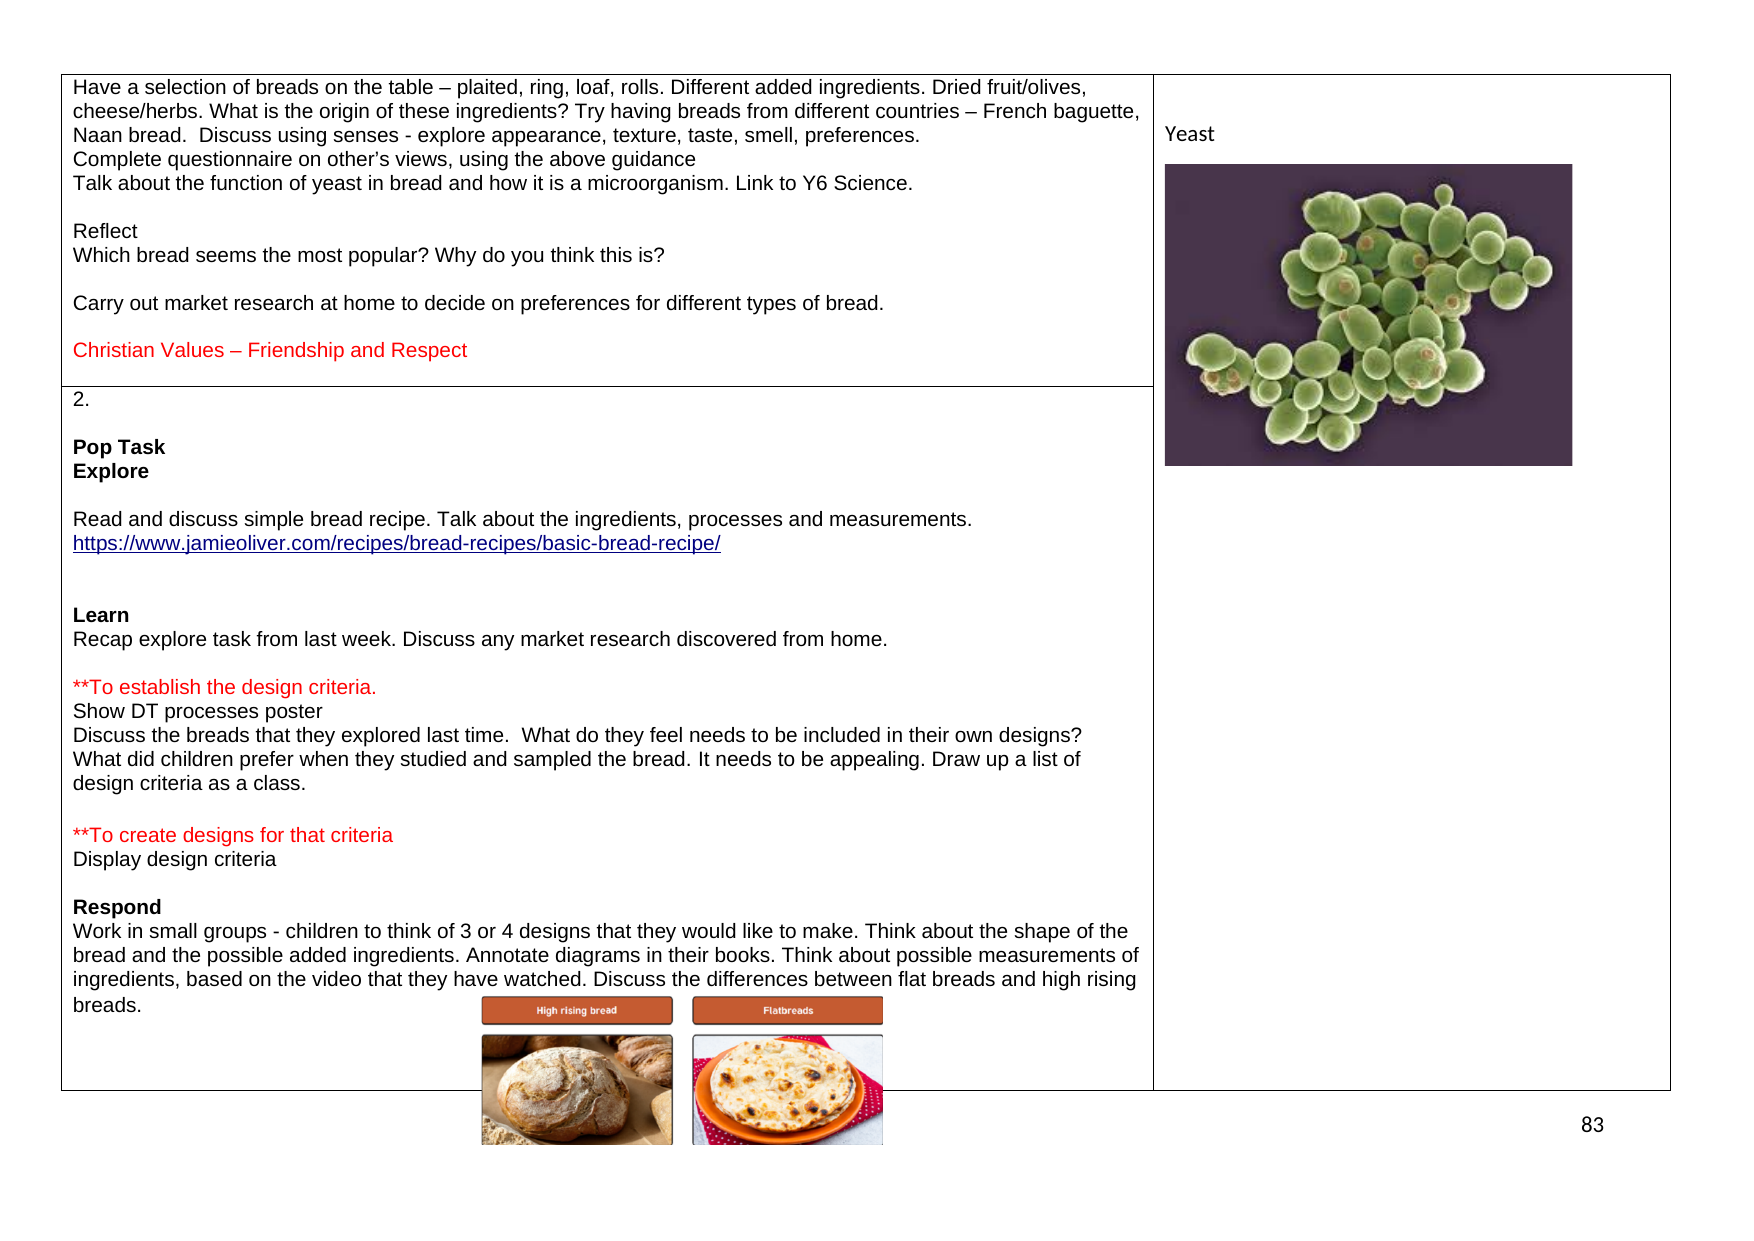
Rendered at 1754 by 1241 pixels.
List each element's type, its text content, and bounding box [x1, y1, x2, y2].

table_cell 2. Pop Task Explore Read and discuss simple bread recipe. Talk about the ingredients, processes and measurements. https://www.jamieoliver.com/recipes/bread-recipes/basic-bread-recipe/ Learn Recap explore task from last week. Discuss any market research discovered from home. **To establish the design criteria. Show DT processes poster Discuss the breads that they explored last time. What do they feel needs to be included in their own designs? What did children prefer when they studied and sampled the bread. It needs to be appealing. Draw up a list of design criteria as a class. **To create designs for that criteria Display design criteria Respond Work in small groups - children to think of 3 or 4 designs that they would like to make. Think about the shape of the bread and the possible added ingredients. Annotate diagrams in their books. Think about possible measurements of ingredients, based on the video that they have watched. Discuss the differences between flat breads and high rising breads. [62, 387, 1153, 1090]
table_cell Have a selection of breads on the table – plaited, ring, loaf, rolls. Different added ingredients. Dried fruit/olives, cheese/herbs. What is the origin of these ingredients? Try having breads from different countries – French baguette, Naan bread. Discuss using senses - explore appearance, texture, taste, smell, preferences. Complete questionnaire on other’s views, using the above guidance Talk about the function of yeast in bread and how it is a microorganism. Link to Y6 Science. Reflect Which bread seems the most popular? Why do you think this is? Carry out market research at home to decide on preferences for different types of bread. Christian Values – Friendship and Respect [62, 75, 1153, 386]
table_cell Yeast [1154, 75, 1670, 1090]
